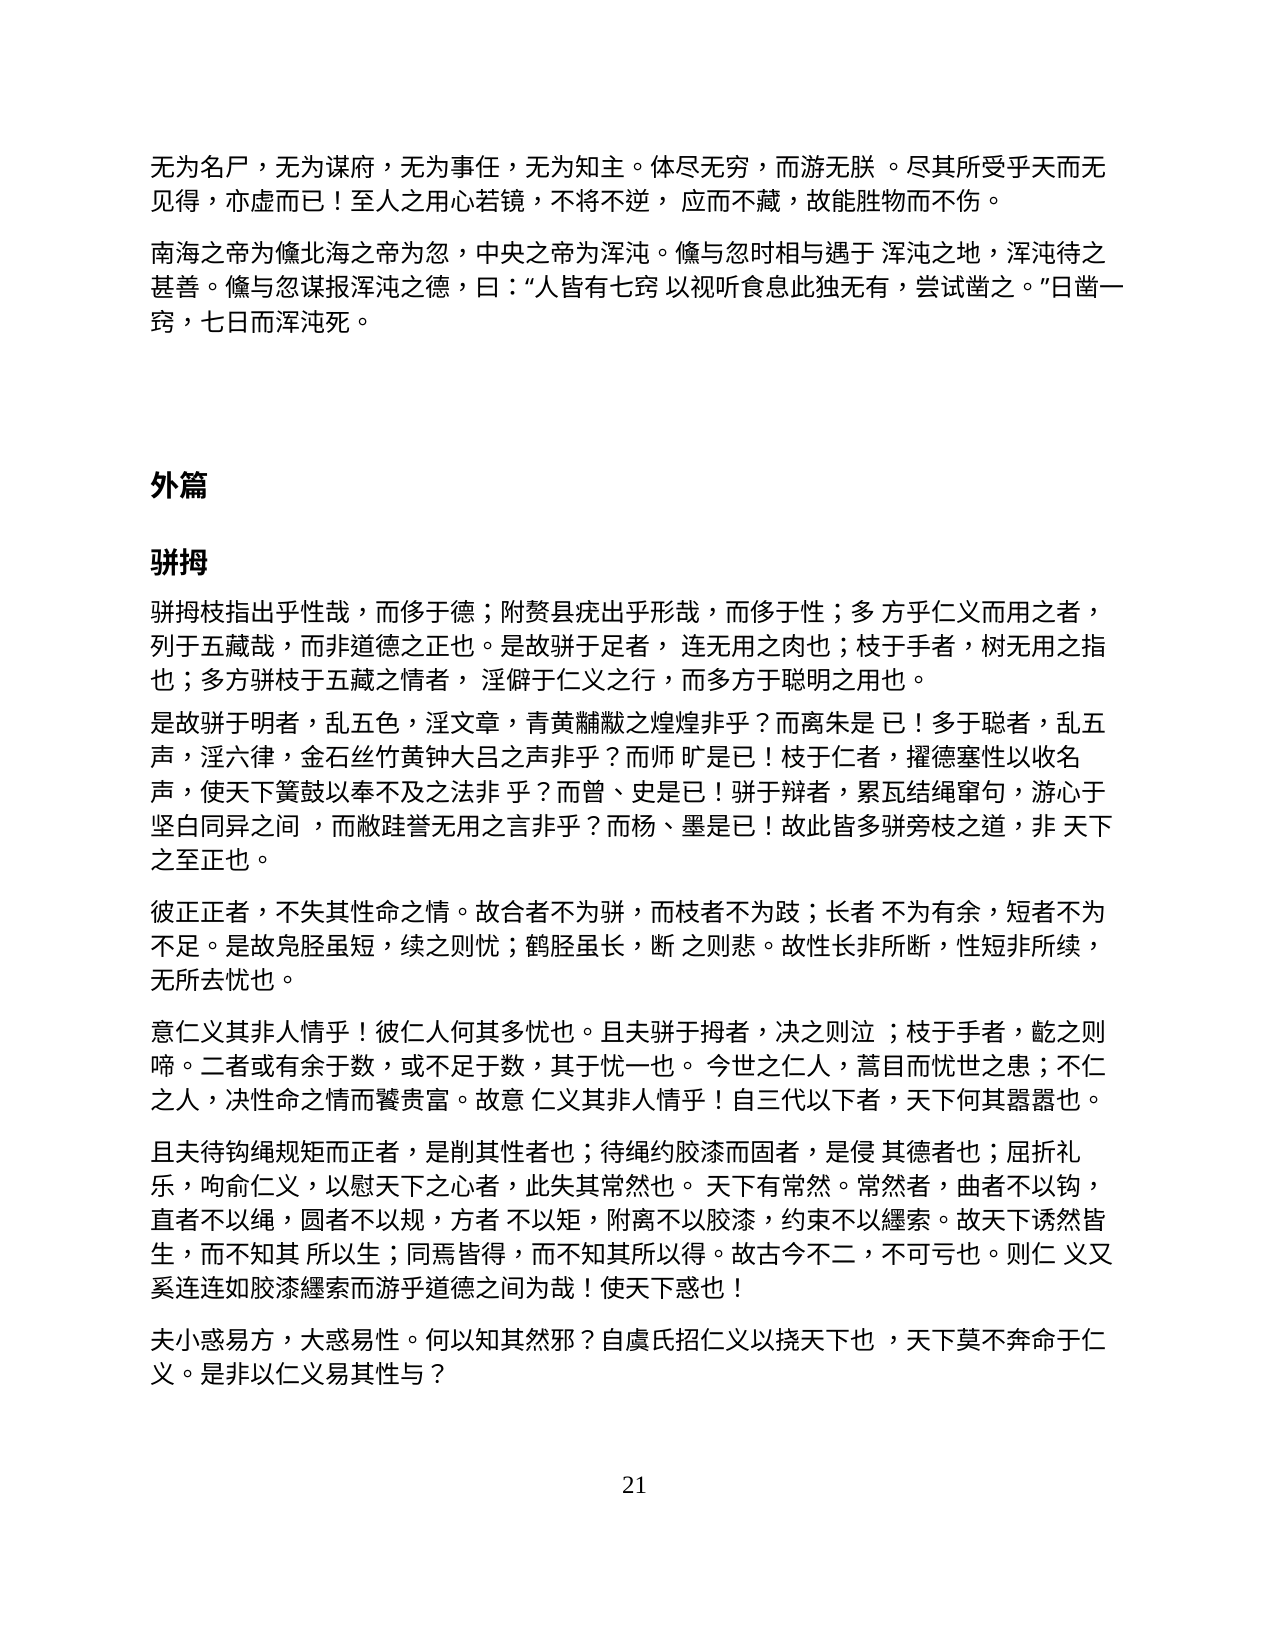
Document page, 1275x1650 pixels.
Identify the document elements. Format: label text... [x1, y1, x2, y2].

subtitle 骈拇 [150, 543, 1125, 582]
text 骈拇枝指出乎性哉，而侈于德；附赘县疣出乎形哉，而侈于性；多 方乎仁义而用之者，列于五藏哉，而非道德之正也。是故骈于足者， 连无用之肉也；枝于手者，树无用之指也；多方骈枝于五藏之情者， 淫僻于仁义之行，而多方于聪明之用也。 [150, 595, 1125, 697]
text 意仁义其非人情乎！彼仁人何其多忧也。且夫骈于拇者，决之则泣 ；枝于手者，齕之则啼。二者或有余于数，或不足于数，其于忧一也。 今世之仁人，蒿目而忧世之患；不仁之人，决性命之情而饕贵富。故意 仁义其非人情乎！自三代以下者，天下何其嚣嚣也。 [150, 1014, 1125, 1117]
text 无为名尸，无为谋府，无为事任，无为知主。体尽无穷，而游无朕 。尽其所受乎天而无见得，亦虚而已！至人之用心若镜，不将不逆， 应而不藏，故能胜物而不伤。 [150, 150, 1125, 218]
text 彼正正者，不失其性命之情。故合者不为骈，而枝者不为跂；长者 不为有余，短者不为不足。是故凫胫虽短，续之则忧；鹤胫虽长，断 之则悲。故性长非所断，性短非所续，无所去忧也。 [150, 894, 1125, 996]
text 且夫待钩绳规矩而正者，是削其性者也；待绳约胶漆而固者，是侵 其德者也；屈折礼乐，呴俞仁义，以慰天下之心者，此失其常然也。 天下有常然。常然者，曲者不以钩，直者不以绳，圆者不以规，方者 不以矩，附离不以胶漆，约束不以纆索。故天下诱然皆生，而不知其 所以生；同焉皆得，而不知其所以得。故古今不二，不可亏也。则仁 义又奚连连如胶漆纆索而游乎道德之间为哉！使天下惑也！ [150, 1134, 1125, 1305]
text 夫小惑易方，大惑易性。何以知其然邪？自虞氏招仁义以挠天下也 ，天下莫不奔命于仁义。是非以仁义易其性与？ [150, 1323, 1125, 1391]
subtitle 外篇 [150, 466, 1125, 505]
text 南海之帝为儵北海之帝为忽，中央之帝为浑沌。儵与忽时相与遇于 浑沌之地，浑沌待之甚善。儵与忽谋报浑沌之德，曰：“人皆有七窍 以视听食息此独无有，尝试凿之。”日凿一窍，七日而浑沌死。 [150, 236, 1125, 338]
text 是故骈于明者，乱五色，淫文章，青黄黼黻之煌煌非乎？而离朱是 已！多于聪者，乱五声，淫六律，金石丝竹黄钟大吕之声非乎？而师 旷是已！枝于仁者，擢德塞性以收名声，使天下簧鼓以奉不及之法非 乎？而曾、史是已！骈于辩者，累瓦结绳窜句，游心于坚白同异之间 ，而敝跬誉无用之言非乎？而杨、墨是已！故此皆多骈旁枝之道，非 天下之至正也。 [150, 706, 1125, 876]
